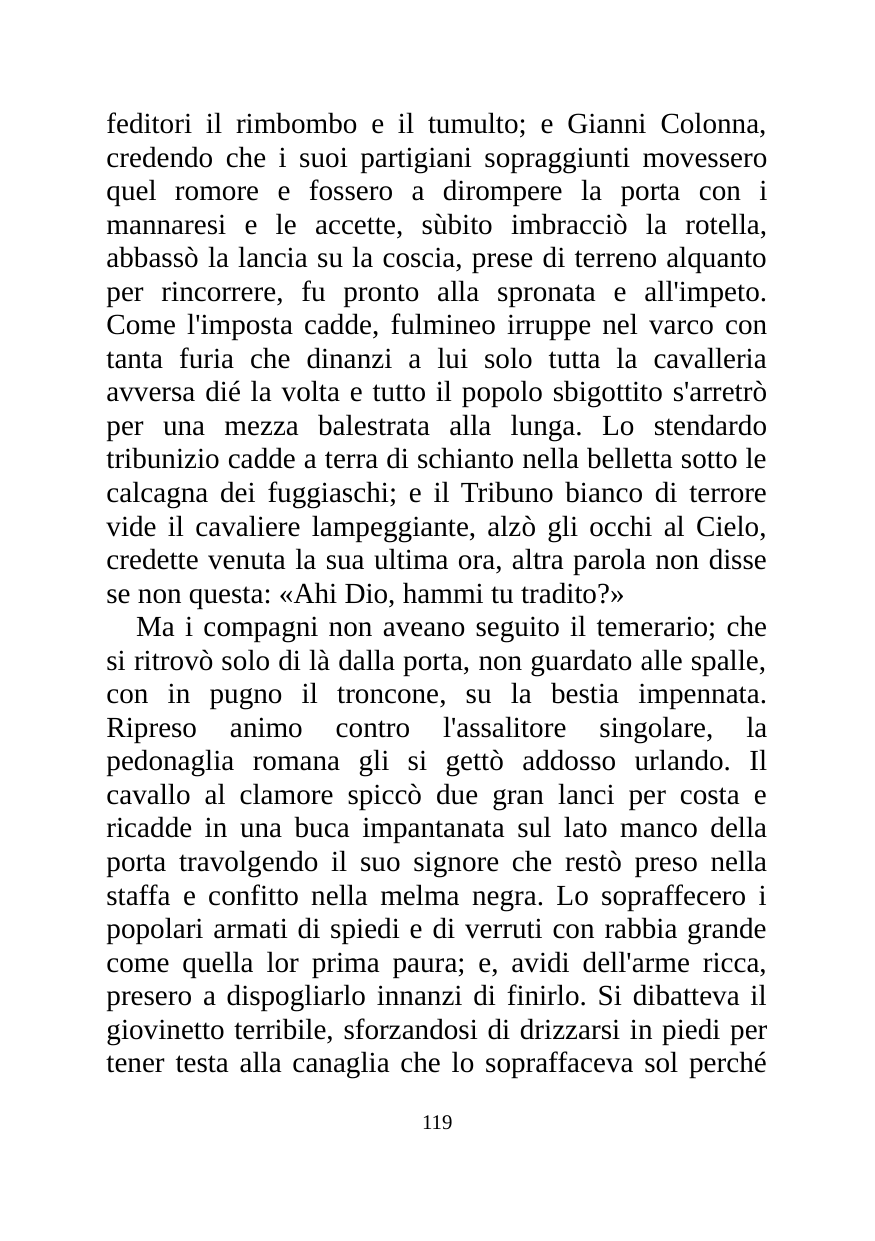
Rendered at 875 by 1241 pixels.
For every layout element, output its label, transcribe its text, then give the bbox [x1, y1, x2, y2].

text feditori il rimbombo e il tumulto; e Gianni Colonna, credendo che i suoi partigiani sopraggiunti movessero quel romore e fossero a dirompere la porta con i mannaresi e le accette, sùbito imbracciò la rotella, abbassò la lancia su la coscia, prese di terreno alquanto per rincorrere, fu pronto alla spronata e all'impeto. Come l'imposta cadde, fulmineo irruppe nel varco con tanta furia che dinanzi a lui solo tutta la cavalleria avversa dié la volta e tutto il popolo sbigottito s'arretrò per una mezza balestrata alla lunga. Lo stendardo tribunizio cadde a terra di schianto nella belletta sotto le calcagna dei fuggiaschi; e il Tribuno bianco di terrore vide il cavaliere lampeggiante, alzò gli occhi al Cielo, credette venuta la sua ultima ora, altra parola non disse se non questa: «Ahi Dio, hammi tu tradito?» [106, 106, 768, 609]
text Ma i compagni non aveano seguito il temerario; che si ritrovò solo di là dalla porta, non guardato alle spalle, con in pugno il troncone, su la bestia impennata. Ripreso animo contro l'assalitore singolare, la pedonaglia romana gli si gettò addosso urlando. Il cavallo al clamore spiccò due gran lanci per costa e ricadde in una buca impantanata sul lato manco della porta travolgendo il suo signore che restò preso nella staffa e confitto nella melma negra. Lo sopraffecero i popolari armati di spiedi e di verruti con rabbia grande come quella lor prima paura; e, avidi dell'arme ricca, presero a dispogliarlo innanzi di finirlo. Si dibatteva il giovinetto terribile, sforzandosi di drizzarsi in piedi per tener testa alla canaglia che lo sopraffaceva sol perché [106, 609, 768, 1079]
